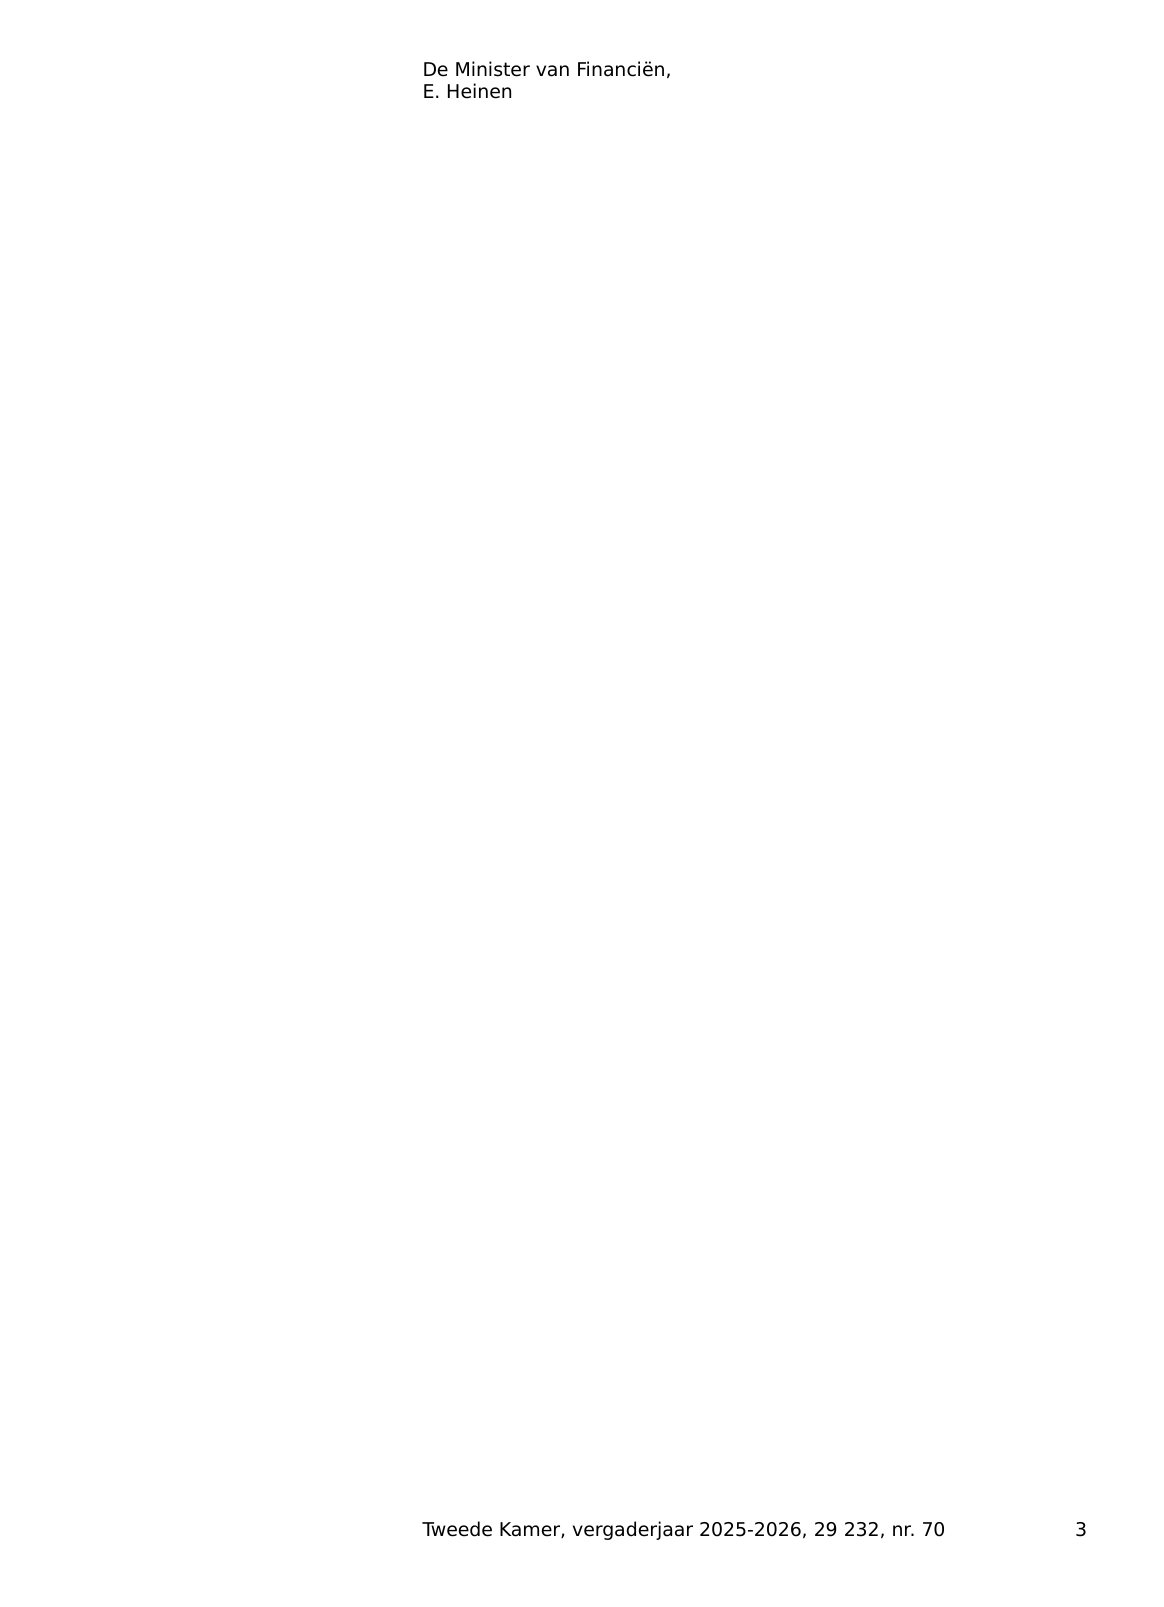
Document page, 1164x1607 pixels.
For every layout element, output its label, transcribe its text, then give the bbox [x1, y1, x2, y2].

text De Minister van Financiën, E. Heinen [422, 59, 1087, 103]
